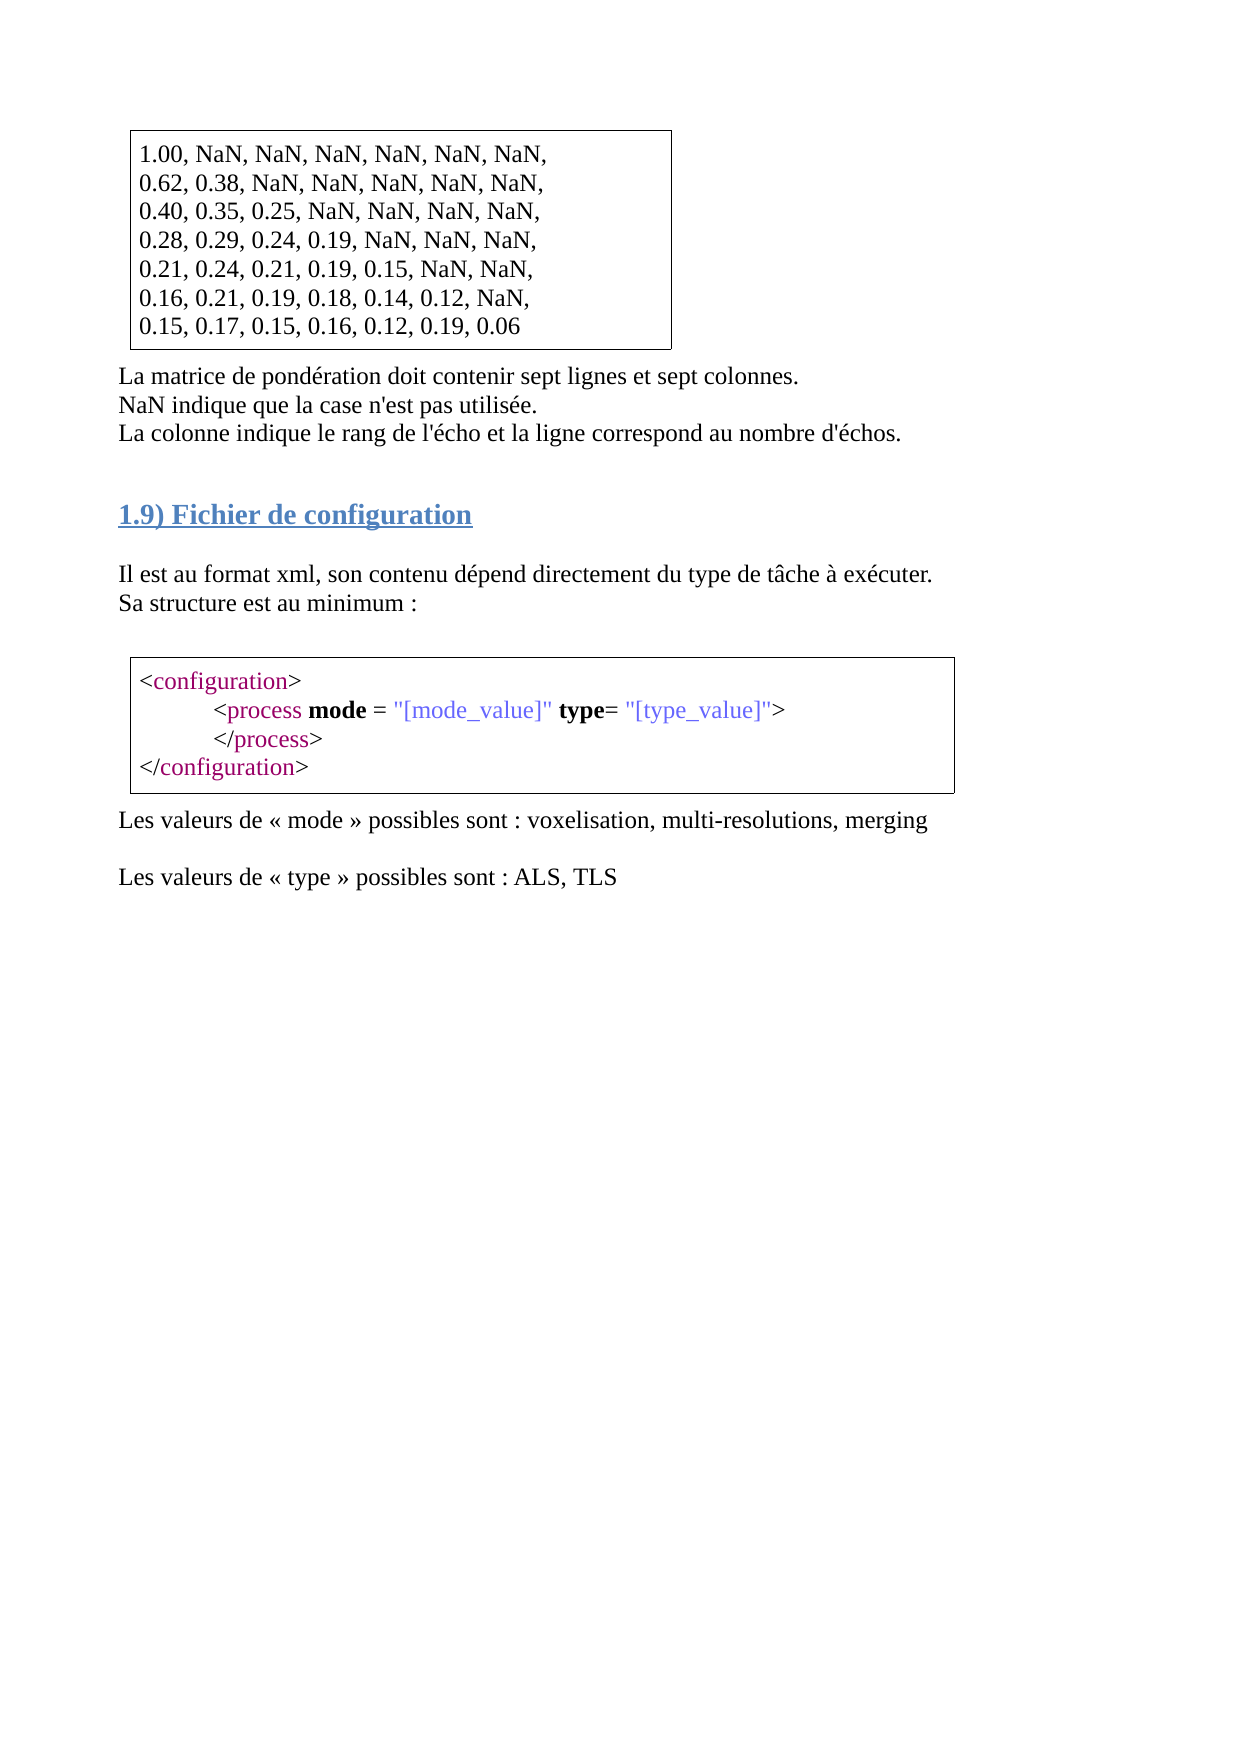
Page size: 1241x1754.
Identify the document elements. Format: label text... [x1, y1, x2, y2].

text <configuration> [139, 666, 945, 695]
text Les valeurs de « mode » possibles sont : voxelisation, multi-resolutions, merging [118, 805, 1122, 833]
text 0.16, 0.21, 0.19, 0.18, 0.14, 0.12, NaN, [139, 283, 662, 311]
text La colonne indique le rang de l'écho et la ligne correspond au nombre d'échos. [118, 418, 1122, 447]
text <process mode = "[mode_value]" type= "[type_value]"> [139, 695, 945, 724]
text </configuration> [139, 752, 945, 781]
text 1.00, NaN, NaN, NaN, NaN, NaN, NaN, [139, 139, 662, 168]
text Les valeurs de « type » possibles sont : ALS, TLS [118, 862, 1122, 891]
text 0.62, 0.38, NaN, NaN, NaN, NaN, NaN, [139, 168, 662, 196]
text 0.40, 0.35, 0.25, NaN, NaN, NaN, NaN, [139, 196, 662, 225]
text </process> [139, 724, 945, 752]
text 0.21, 0.24, 0.21, 0.19, 0.15, NaN, NaN, [139, 254, 662, 283]
text Sa structure est au minimum : [118, 588, 1122, 617]
text 0.15, 0.17, 0.15, 0.16, 0.12, 0.19, 0.06 [139, 311, 662, 340]
subtitle 1.9) Fichier de configuration [118, 497, 1122, 530]
text NaN indique que la case n'est pas utilisée. [118, 390, 1122, 418]
text La matrice de pondération doit contenir sept lignes et sept colonnes. [118, 361, 1122, 390]
text Il est au format xml, son contenu dépend directement du type de tâche à exécuter. [118, 559, 1122, 588]
text 0.28, 0.29, 0.24, 0.19, NaN, NaN, NaN, [139, 225, 662, 254]
